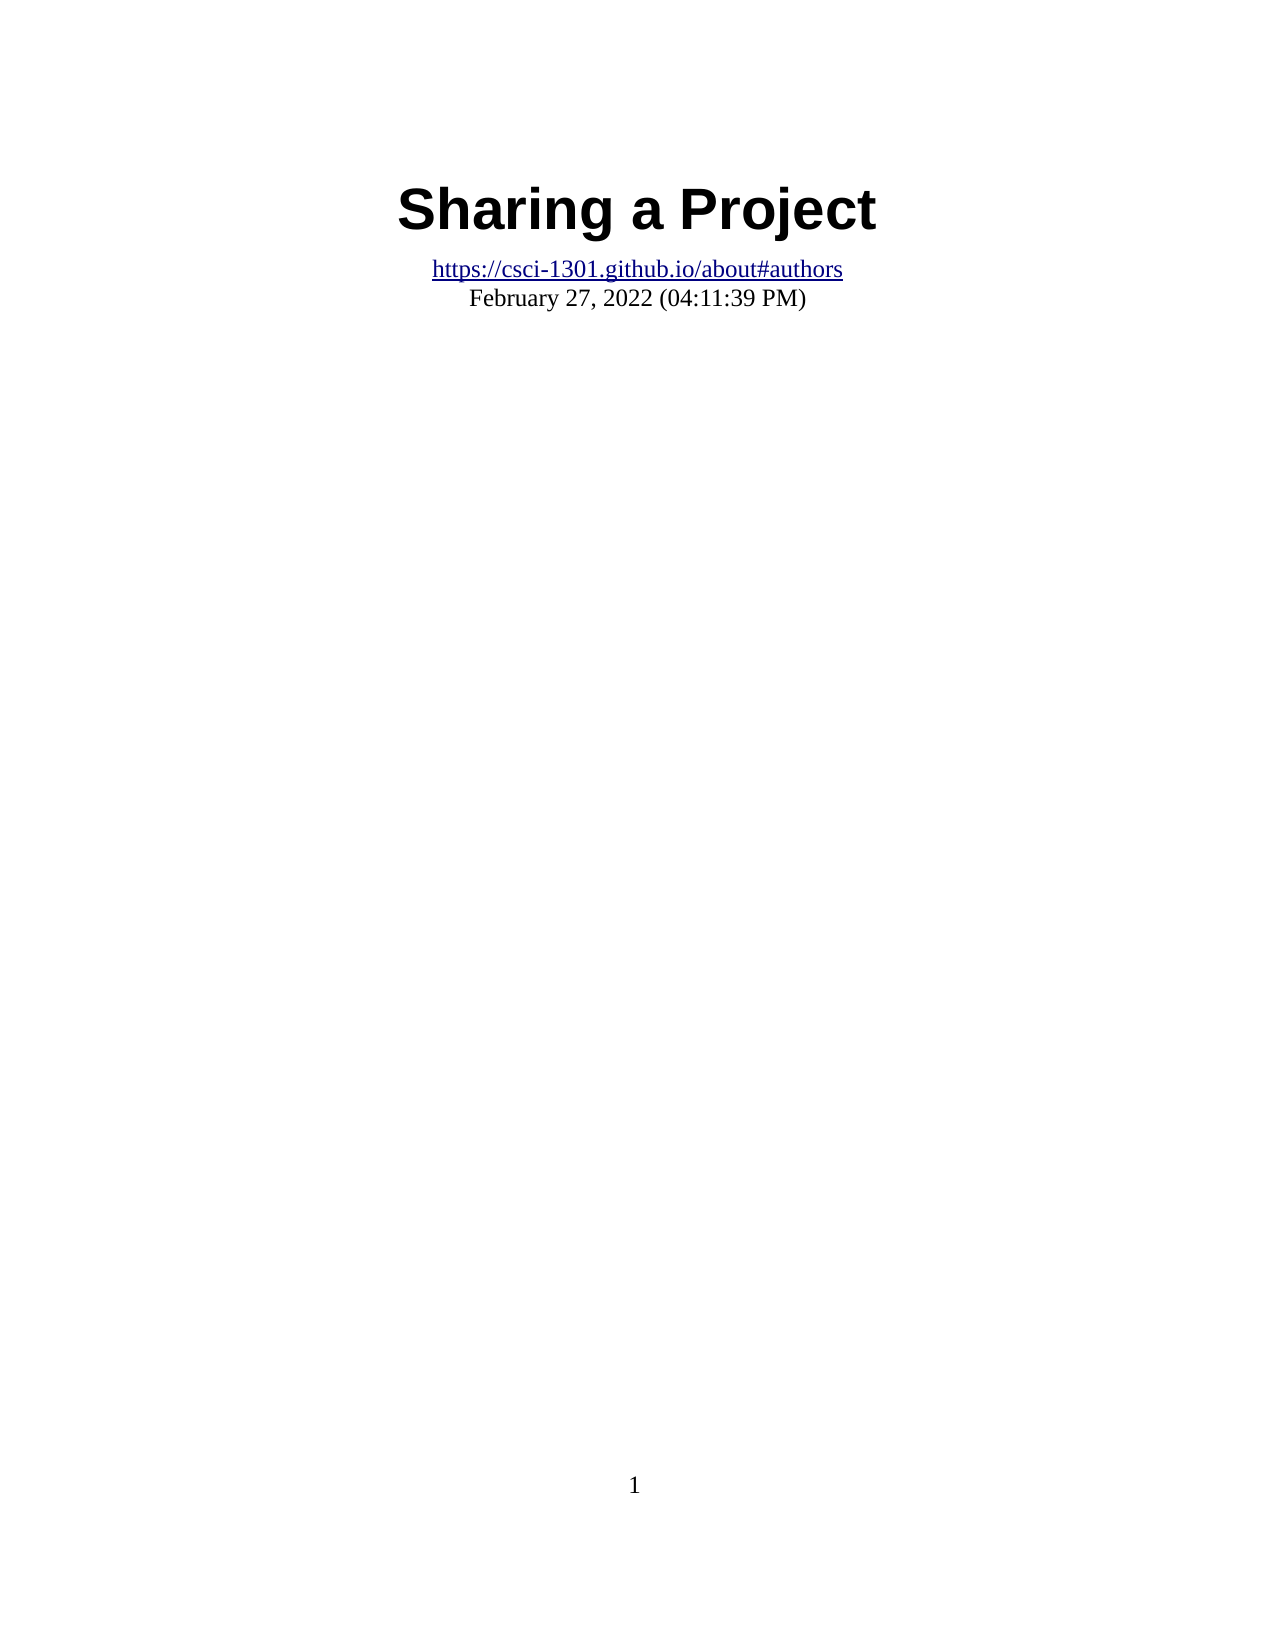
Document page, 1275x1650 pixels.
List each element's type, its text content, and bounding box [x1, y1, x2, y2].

text https://csci-1301.github.io/about#authors [150, 254, 1125, 283]
text February 27, 2022 (04:11:39 PM) [150, 283, 1125, 312]
title Sharing a Project [150, 175, 1125, 242]
